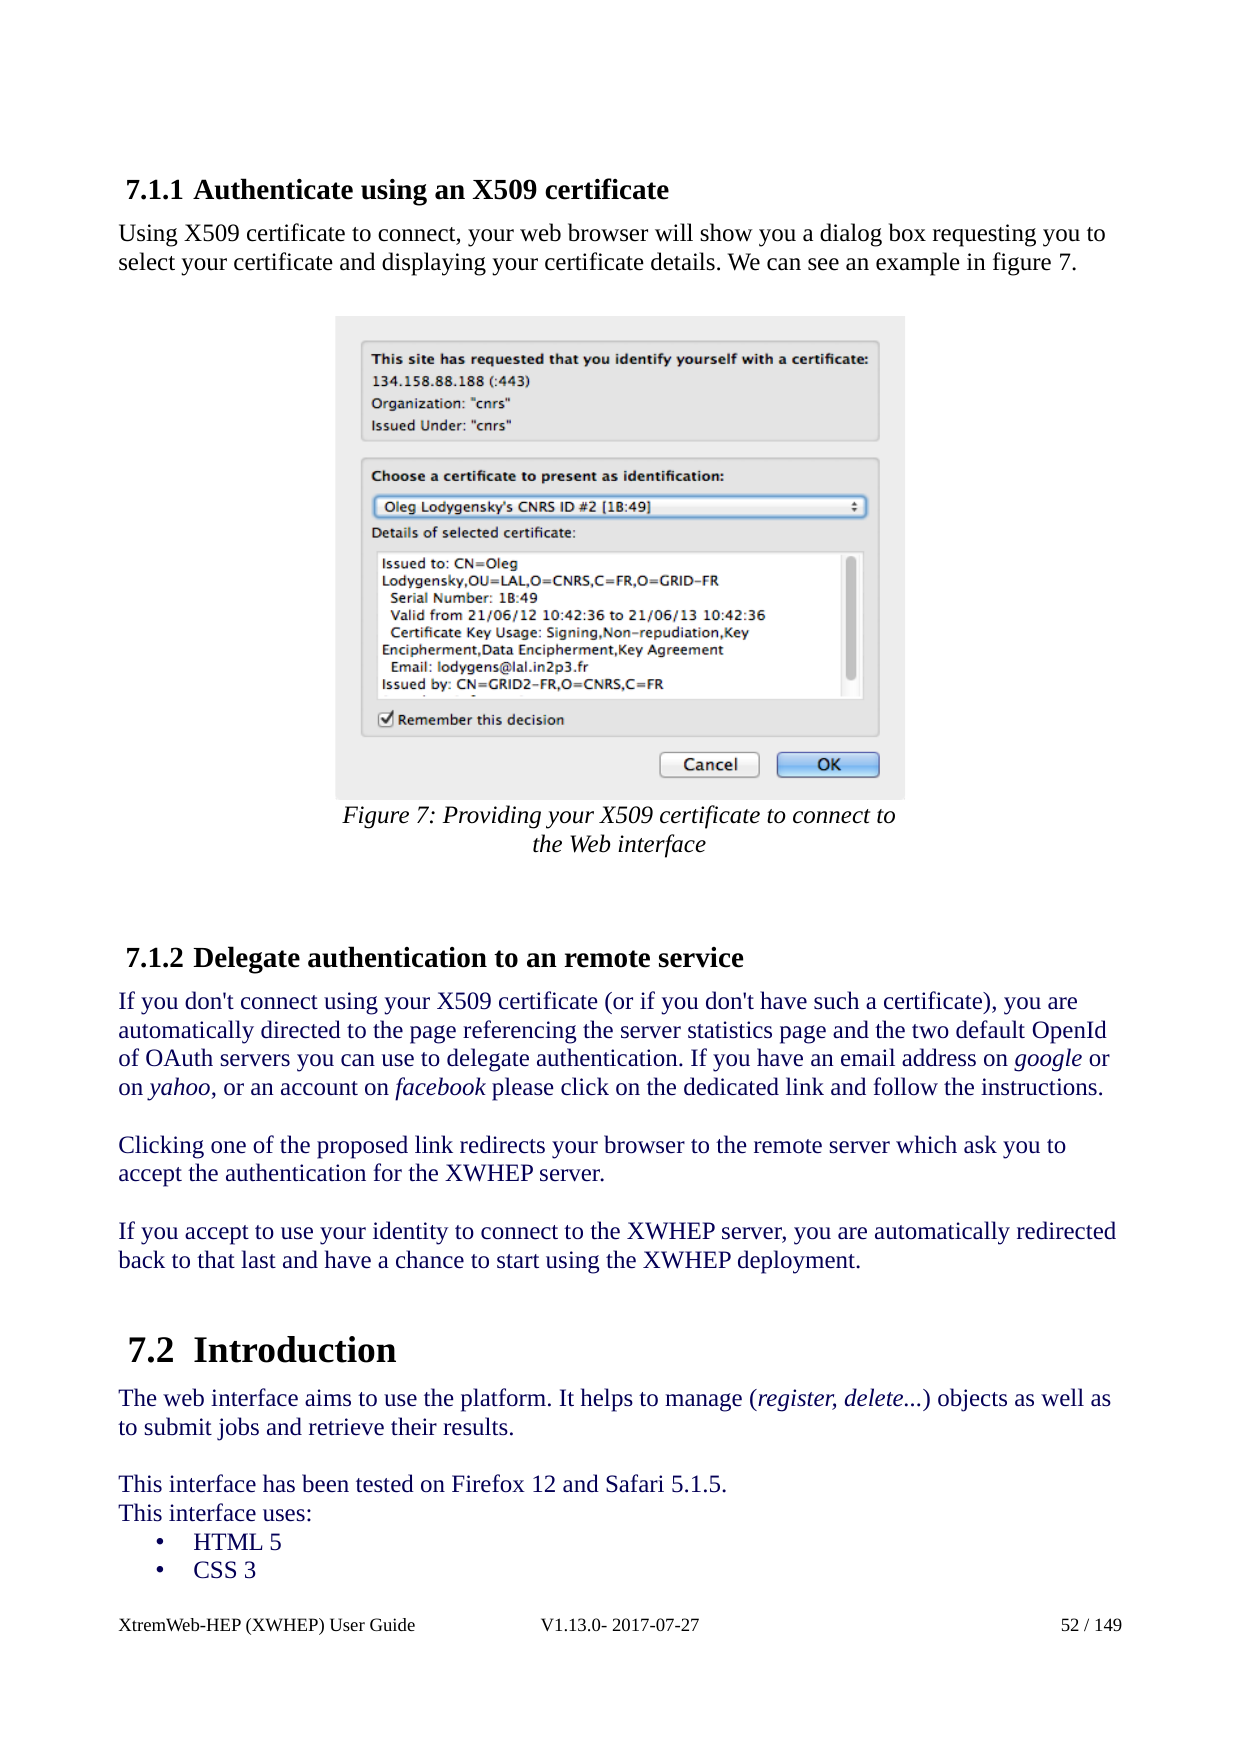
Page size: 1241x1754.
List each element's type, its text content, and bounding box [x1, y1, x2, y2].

subtitle Introduction [118, 1327, 1122, 1370]
text Clicking one of the proposed link redirects your browser to the remote server which ask you to accept the authentication for the XWHEP server. [118, 1130, 1122, 1187]
text Figure 7: Providing your X509 certificate to connect to the Web interface [335, 800, 905, 857]
text Using X509 certificate to connect, your web browser will show you a dialog box requesting you to select your certificate and displaying your certificate details. We can see an example in figure 7. [118, 218, 1122, 275]
picture [335, 316, 906, 800]
text This interface uses: [118, 1498, 1122, 1527]
text The web interface aims to use the platform. It helps to manage (register, delete...) objects as well as to submit jobs and retrieve their results. [118, 1383, 1122, 1440]
list HTML 5 [156, 1527, 1122, 1555]
subtitle Authenticate using an X509 certificate [118, 172, 1122, 205]
text This interface has been tested on Firefox 12 and Safari 5.1.5. [118, 1469, 1122, 1498]
list CSS 3 [156, 1555, 1122, 1584]
text If you don't connect using your X509 certificate (or if you don't have such a certificate), you are automatically directed to the page referencing the server statistics page and the two default OpenId of OAuth servers you can use to delegate authentication. If you have an email address on google or on yahoo, or an account on facebook please click on the dedicated link and follow the instructions. [118, 986, 1122, 1101]
text If you accept to use your identity to connect to the XWHEP server, you are automatically redirected back to that last and have a chance to start using the XWHEP deployment. [118, 1216, 1122, 1273]
subtitle Delegate authentication to an remote service [118, 940, 1122, 973]
